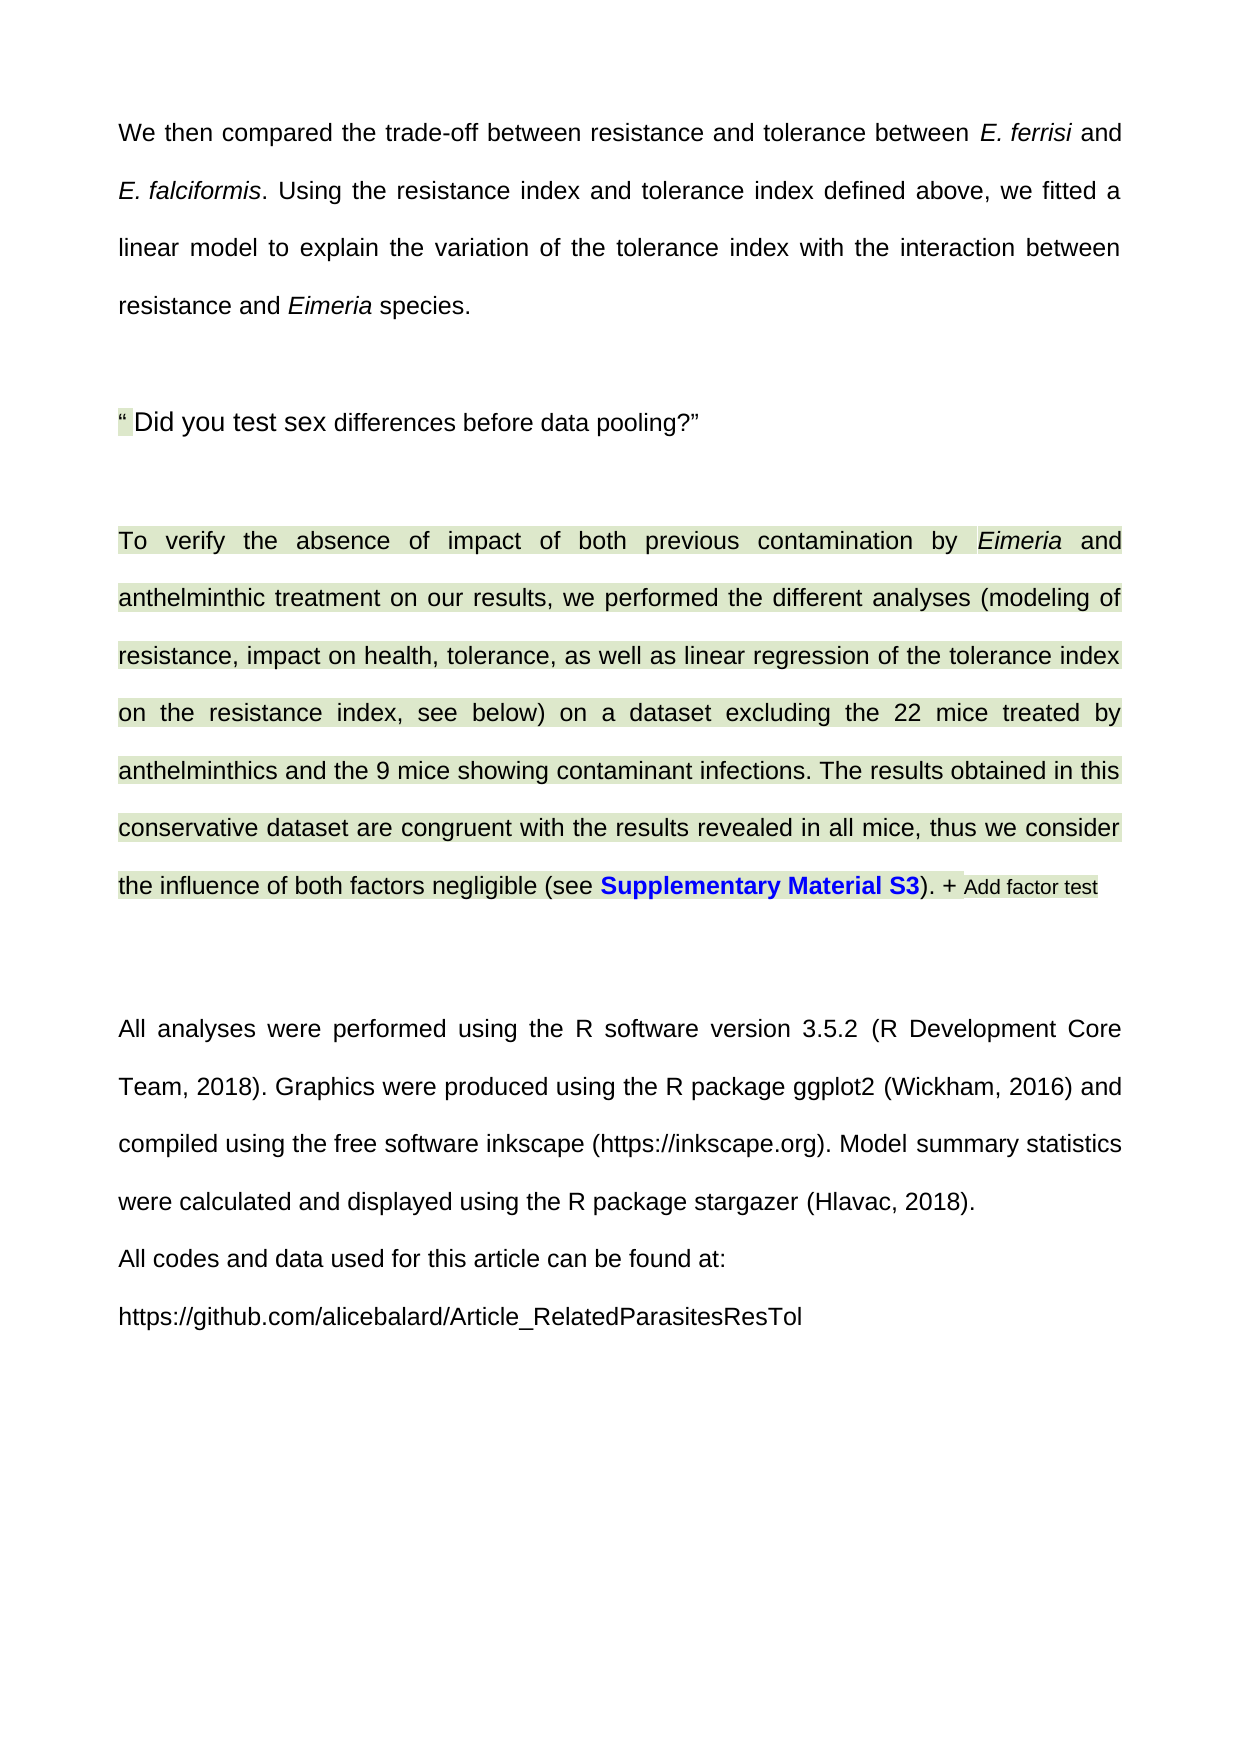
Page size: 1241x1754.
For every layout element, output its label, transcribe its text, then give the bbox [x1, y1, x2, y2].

text “ Did you test sex differences before data pooling?” [118, 406, 1122, 437]
text All codes and data used for this article can be found at: https://github.com/alicebalard/Article_RelatedParasitesResTol [118, 1244, 1122, 1331]
text All analyses were performed using the R software version 3.5.2 (R Development Core Team, 2018). Graphics were produced using the R package ggplot2 (Wickham, 2016) and compiled using the free software inkscape (https://inkscape.org). Model summary statistics were calculated and displayed using the R package stargazer (Hlavac, 2018). [118, 1014, 1122, 1216]
text We then compared the trade-off between resistance and tolerance between E. ferrisi and E. falciformis. Using the resistance index and tolerance index defined above, we fitted a linear model to explain the variation of the tolerance index with the interaction between resistance and Eimeria species. [118, 118, 1122, 319]
text To verify the absence of impact of both previous contamination by Eimeria and anthelminthic treatment on our results, we performed the different analyses (modeling of resistance, impact on health, tolerance, as well as linear regression of the tolerance index on the resistance index, see below) on a dataset excluding the 22 mice treated by anthelminthics and the 9 mice showing contaminant infections. The results obtained in this conservative dataset are congruent with the results revealed in all mice, thus we consider the influence of both factors negligible (see Supplementary Material S3). + Add factor test [118, 526, 1122, 899]
